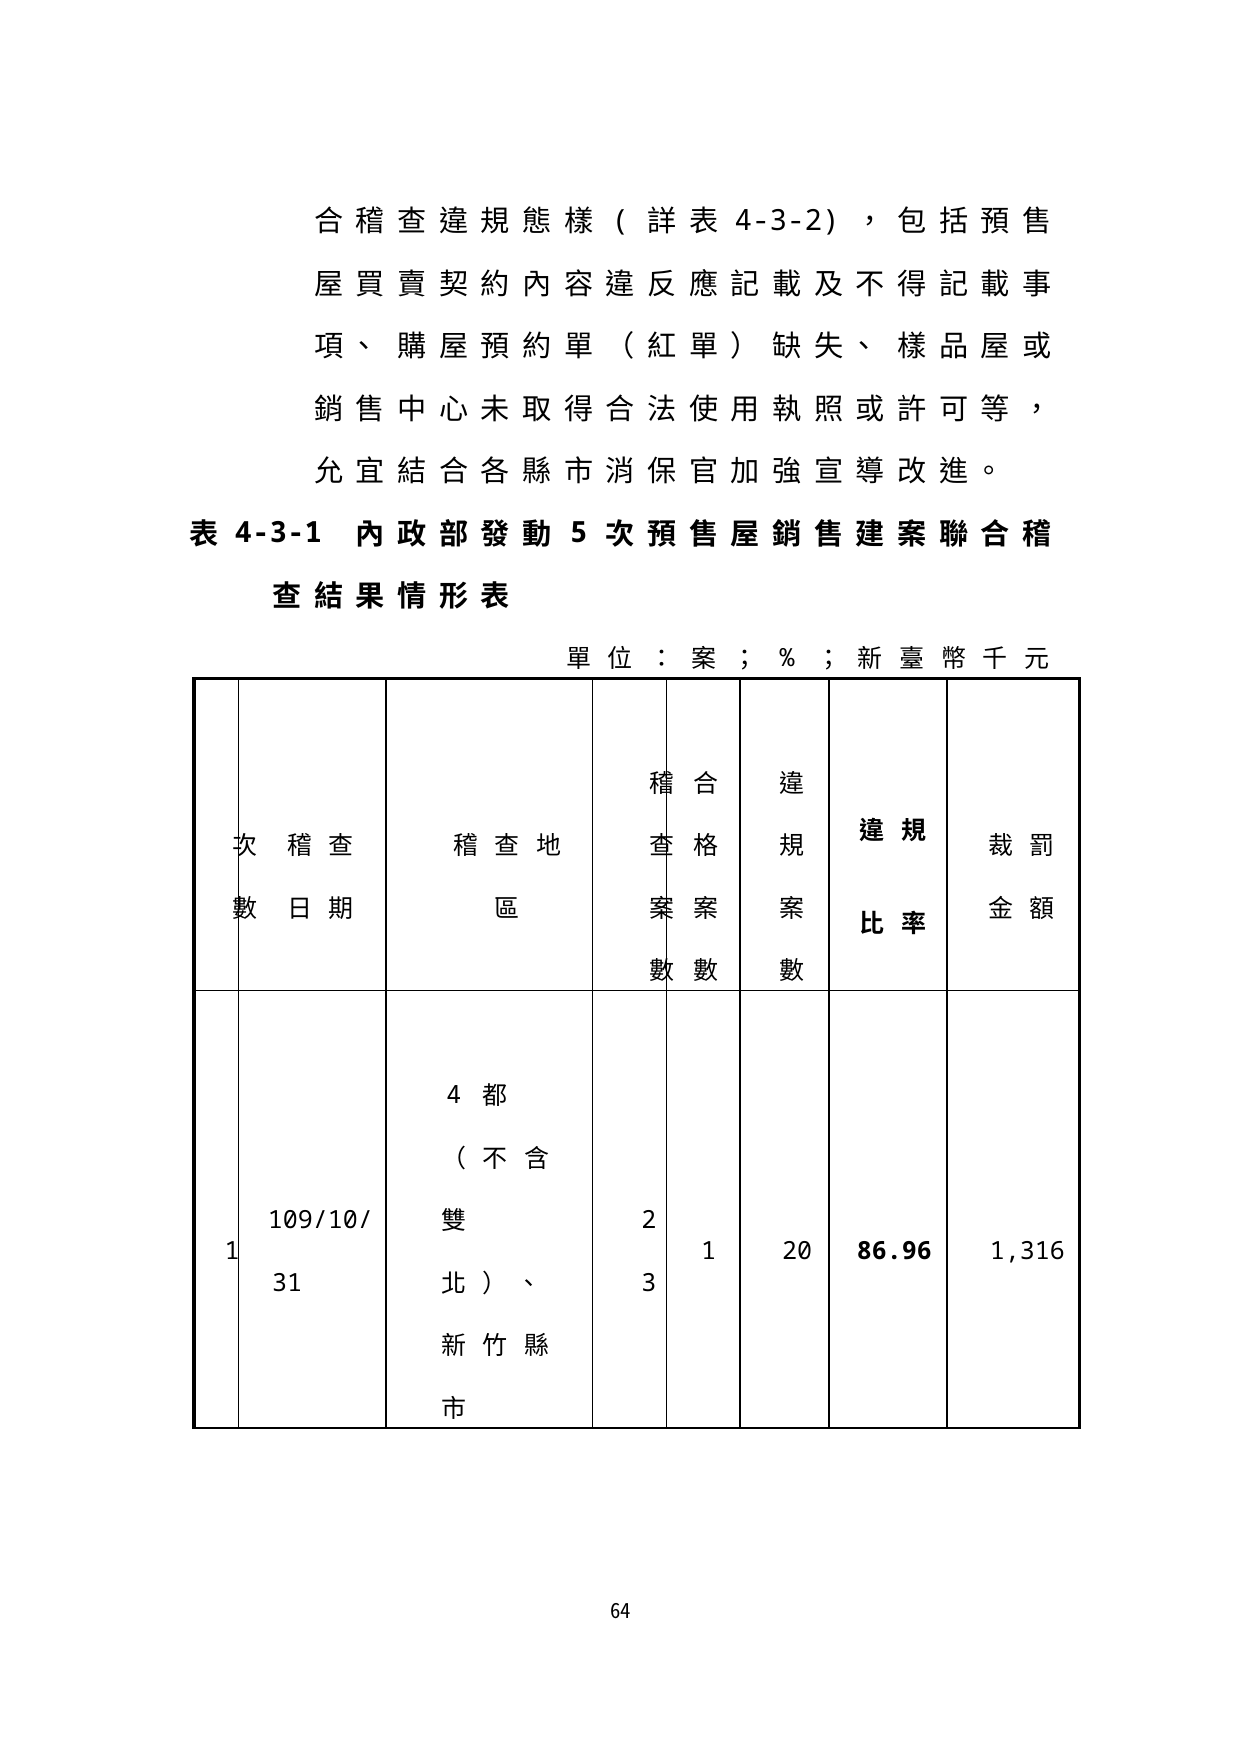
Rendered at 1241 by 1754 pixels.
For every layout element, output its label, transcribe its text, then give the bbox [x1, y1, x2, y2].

table_cell 109/10/31 [239, 991, 385, 1427]
table_header 稽查日期 [239, 680, 385, 990]
table_header 違規案數 [741, 680, 828, 990]
table_cell 1,316 [948, 991, 1078, 1427]
table_header 違規 比率 [830, 680, 946, 990]
text 單位：案；%；新臺幣千元 [183, 615, 1058, 677]
table_cell 23 [593, 991, 666, 1427]
table_header 稽查案數 [593, 680, 666, 990]
text 合稽查違規態樣(詳表4-3-2)，包括預售屋買賣契約內容違反應記載及不得記載事項、購屋預約單（紅單）缺失、樣品屋或銷售中心未取得合法使用執照或許可等，允宜結合各縣市消保官加強宣導改進。 [271, 177, 1058, 490]
table_cell 20 [741, 991, 828, 1427]
table_header 合格案數 [667, 680, 739, 990]
table_header 裁罰金額 [948, 680, 1078, 990]
table_header 稽查地區 [387, 680, 592, 990]
text 表4-3-1 內政部發動5次預售屋銷售建案聯合稽查結果情形表 [183, 490, 1058, 615]
table_cell 1 [667, 991, 739, 1427]
table_cell 86.96 [830, 991, 946, 1427]
table_header 次數 [196, 680, 238, 990]
table_cell 1 [196, 991, 238, 1427]
table_cell 4都（不含雙北）、新竹縣市 [387, 991, 592, 1427]
